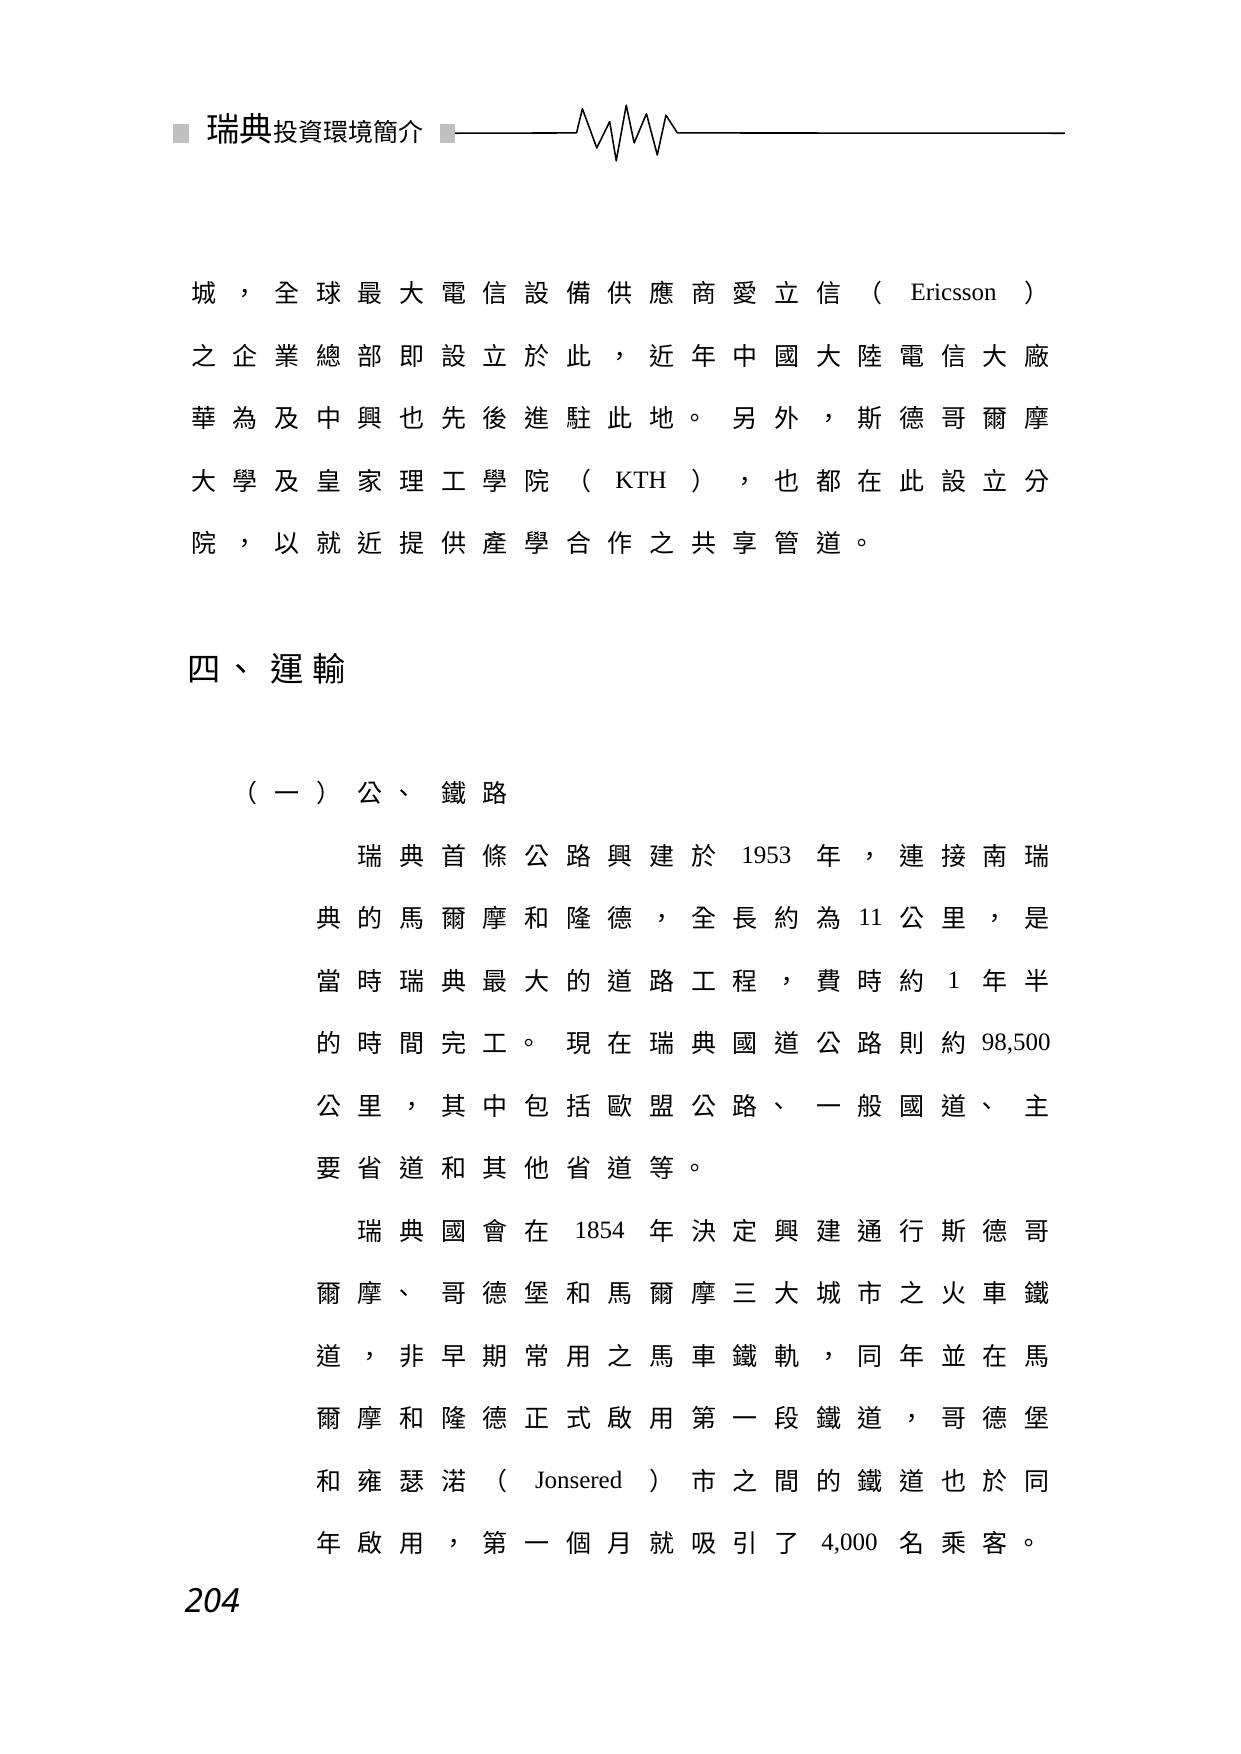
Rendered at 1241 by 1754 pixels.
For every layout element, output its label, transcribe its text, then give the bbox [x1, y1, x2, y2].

text （一）公、鐵路 [207, 750, 1058, 813]
text 城，全球最大電信設備供應商愛立信（Ericsson）之企業總部即設立於此，近年中國大陸電信大廠華為及中興也先後進駐此地。另外，斯德哥爾摩大學及皇家理工學院（KTH），也都在此設立分院，以就近提供產學合作之共享管道。 [183, 250, 1058, 563]
text 瑞典國會在1854年決定興建通行斯德哥爾摩、哥德堡和馬爾摩三大城市之火車鐵道，非早期常用之馬車鐵軌，同年並在馬爾摩和隆德正式啟用第一段鐵道，哥德堡和雍瑟渃（Jonsered）市之間的鐵道也於同年啟用，第一個月就吸引了4,000名乘客。 [281, 1188, 1058, 1563]
text 四、運輸 [183, 625, 1058, 688]
text 瑞典首條公路興建於1953年，連接南瑞典的馬爾摩和隆德，全長約為11公里，是當時瑞典最大的道路工程，費時約1年半的時間完工。現在瑞典國道公路則約98,500公里，其中包括歐盟公路、一般國道、主要省道和其他省道等。 [281, 813, 1058, 1188]
